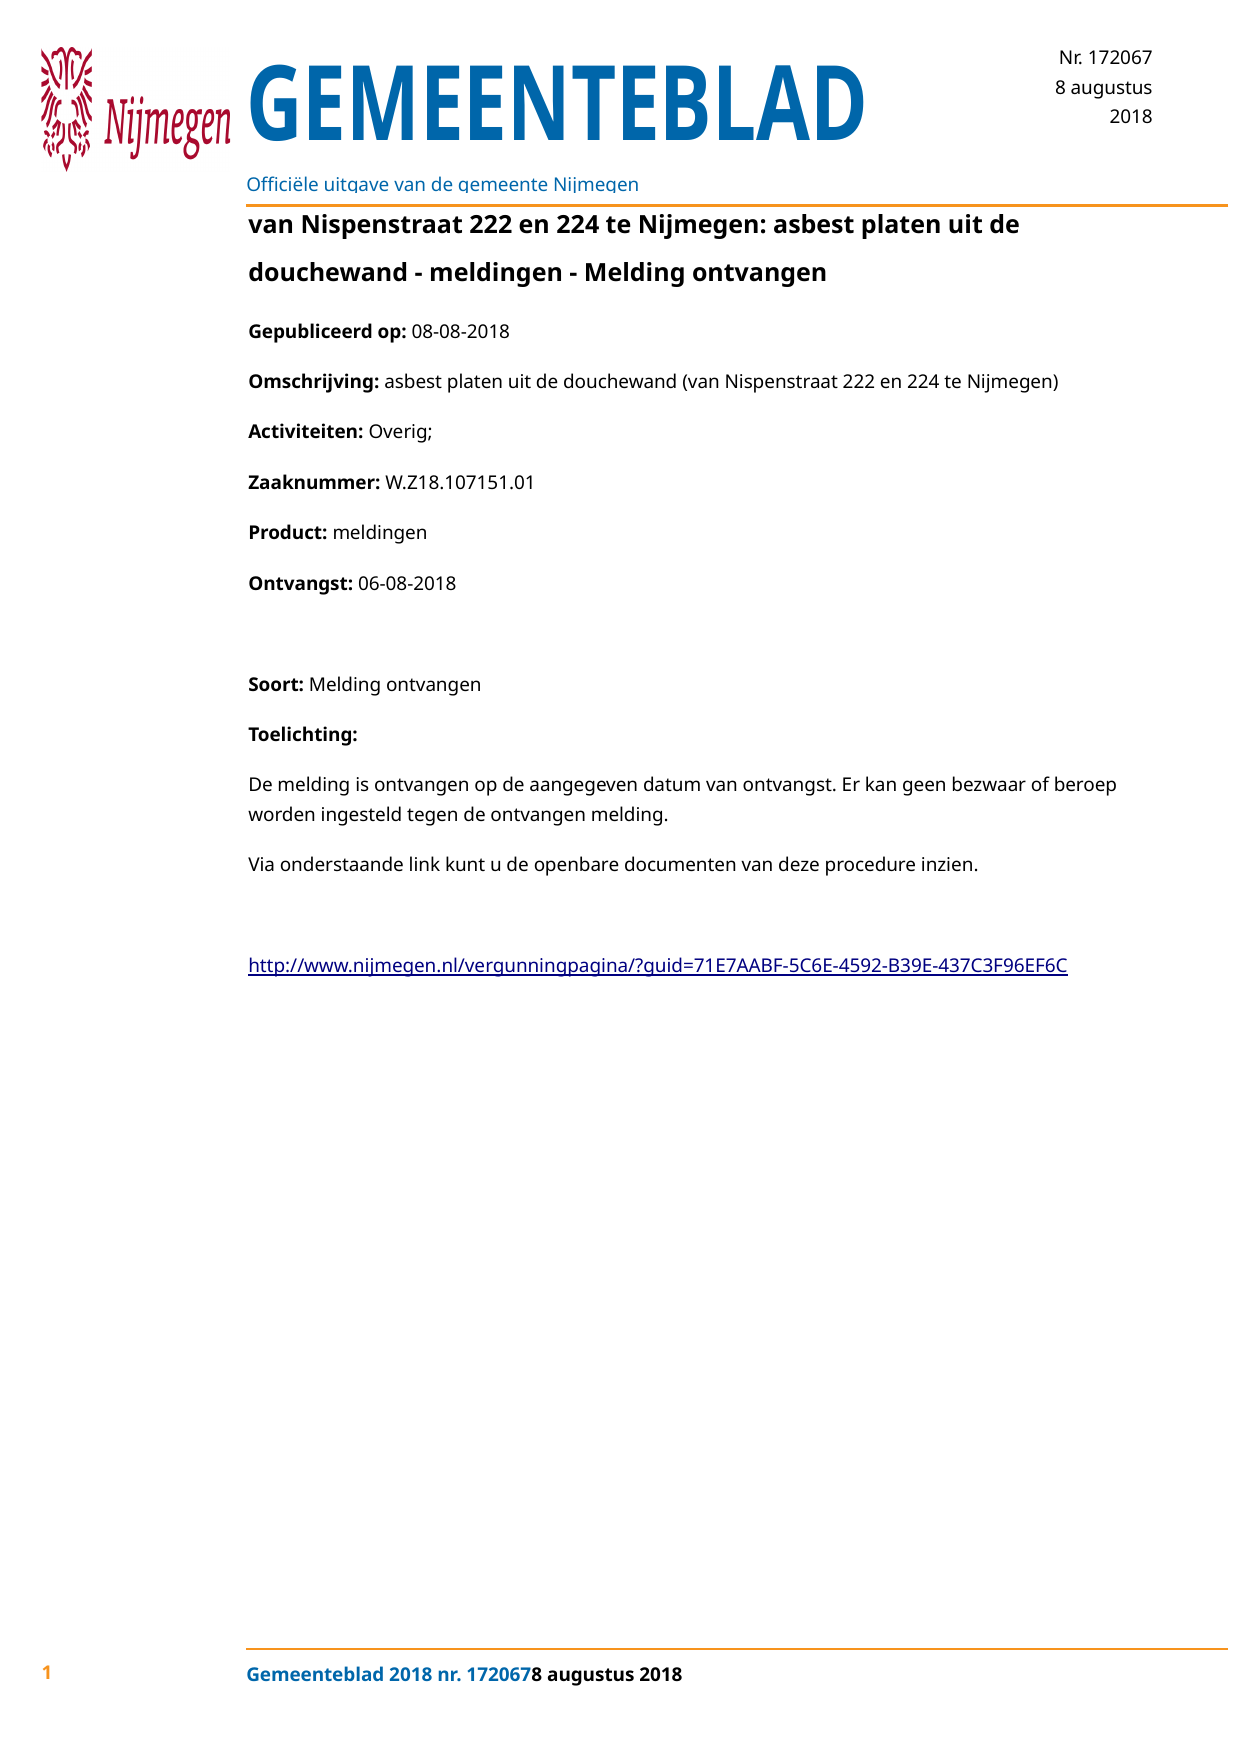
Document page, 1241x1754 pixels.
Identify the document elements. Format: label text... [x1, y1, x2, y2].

text Soort: Melding ontvangen [248, 671, 1152, 697]
text Toelichting: [248, 721, 1152, 747]
text Zaaknummer: W.Z18.107151.01 [248, 469, 1152, 495]
text Gepubliceerd op: 08-08-2018 [248, 318, 1152, 344]
text De melding is ontvangen op de aangegeven datum van ontvangst. Er kan geen bezwaar of beroep worden ingesteld tegen de ontvangen melding. [248, 772, 1152, 827]
text Omschrijving: asbest platen uit de douchewand (van Nispenstraat 222 en 224 te Nijmegen) [248, 368, 1152, 394]
text van Nispenstraat 222 en 224 te Nijmegen: asbest platen uit de douchewand - meldingen - Melding ontvangen [248, 207, 1152, 288]
text Product: meldingen [248, 519, 1152, 545]
text Via onderstaande link kunt u de openbare documenten van deze procedure inzien. [248, 852, 1152, 877]
text http://www.nijmegen.nl/vergunningpagina/?guid=71E7AABF-5C6E-4592-B39E-437C3F96EF6C [248, 952, 1152, 978]
text Ontvangst: 06-08-2018 [248, 570, 1152, 596]
picture [41, 47, 231, 172]
text Activiteiten: Overig; [248, 419, 1152, 444]
